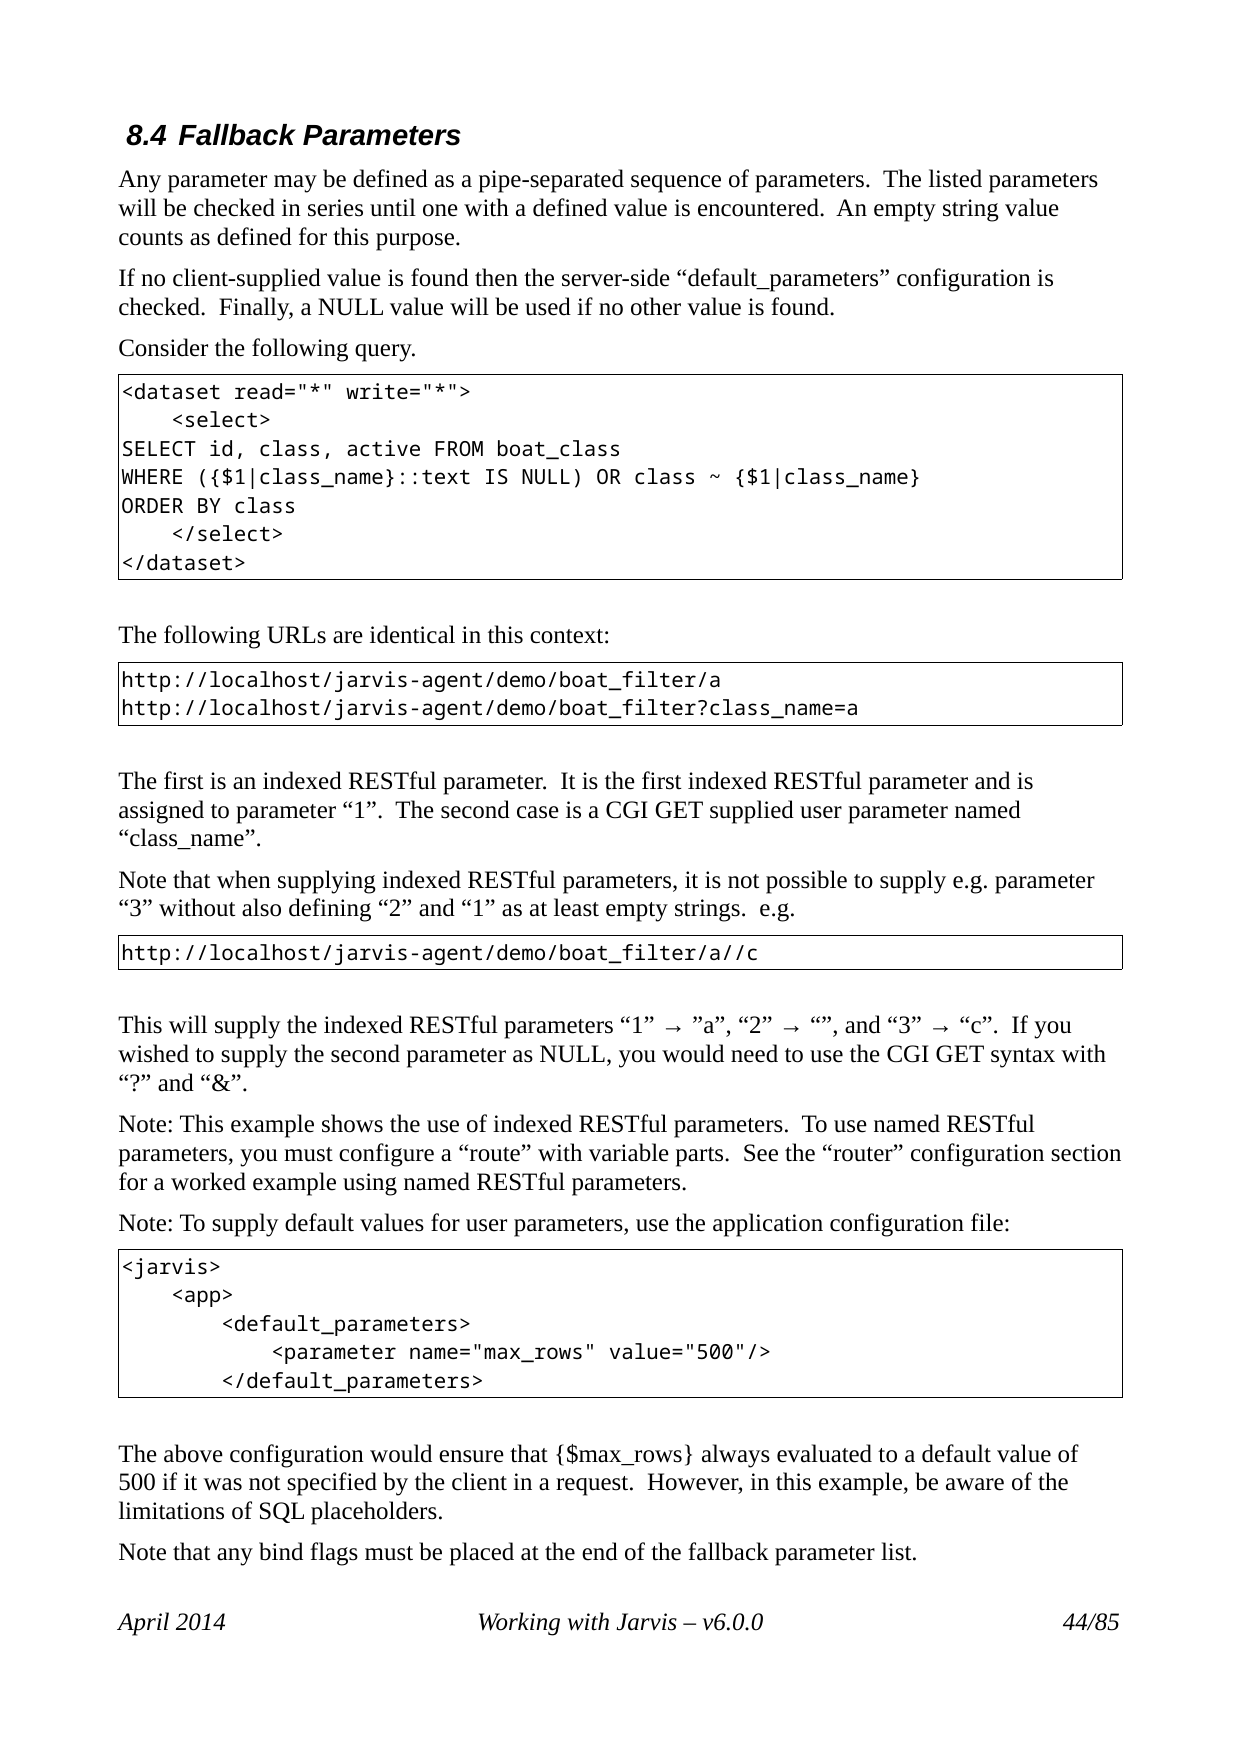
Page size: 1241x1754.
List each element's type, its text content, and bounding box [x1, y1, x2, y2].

text Any parameter may be defined as a pipe-separated sequence of parameters. The listed parameters will be checked in series until one with a defined value is encountered. An empty string value counts as defined for this purpose. [118, 164, 1122, 250]
text This will supply the indexed RESTful parameters “1” → ”a”, “2” → “”, and “3” → “c”. If you wished to supply the second parameter as NULL, you would need to use the CGI GET syntax with “?” and “&”. [118, 1010, 1122, 1097]
text If no client-supplied value is found then the server-side “default_parameters” configuration is checked. Finally, a NULL value will be used if no other value is found. [118, 263, 1122, 320]
text <select> [119, 403, 1122, 431]
text WHERE ({$1|class_name}::text IS NULL) OR class ~ {$1|class_name} [119, 459, 1122, 488]
text <default_parameters> [119, 1306, 1122, 1334]
text Note: This example shows the use of indexed RESTful parameters. To use named RESTful parameters, you must configure a “route” with variable parts. See the “router” configuration section for a worked example using named RESTful parameters. [118, 1109, 1122, 1195]
text SELECT id, class, active FROM boat_class [119, 431, 1122, 459]
text <dataset read="*" write="*"> [119, 375, 1122, 403]
text The above configuration would ensure that {$max_rows} always evaluated to a default value of 500 if it was not specified by the client in a request. However, in this example, be aware of the limitations of SQL placeholders. [118, 1439, 1122, 1525]
text The following URLs are identical in this context: [118, 621, 1122, 649]
text </default_parameters> [119, 1363, 1122, 1397]
text Note that any bind flags must be placed at the end of the fallback parameter list. [118, 1537, 1122, 1566]
text ORDER BY class [119, 488, 1122, 516]
text </select> [119, 516, 1122, 545]
text <jarvis> [119, 1250, 1122, 1278]
text <parameter name="max_rows" value="500"/> [119, 1334, 1122, 1363]
text Consider the following query. [118, 333, 1122, 362]
text <app> [119, 1278, 1122, 1306]
text http://localhost/jarvis-agent/demo/boat_filter/a//c [119, 936, 1122, 969]
text http://localhost/jarvis-agent/demo/boat_filter?class_name=a [119, 690, 1122, 725]
text The first is an indexed RESTful parameter. It is the first indexed RESTful parameter and is assigned to parameter “1”. The second case is a CGI GET supplied user parameter named “class_name”. [118, 766, 1122, 852]
subtitle Fallback Parameters [118, 118, 1122, 152]
text Note: To supply default values for user parameters, use the application configuration file: [118, 1208, 1122, 1237]
text Note that when supplying indexed RESTful parameters, it is not possible to supply e.g. parameter “3” without also defining “2” and “1” as at least empty strings. e.g. [118, 865, 1122, 922]
text </dataset> [119, 545, 1122, 579]
text http://localhost/jarvis-agent/demo/boat_filter/a [119, 663, 1122, 690]
